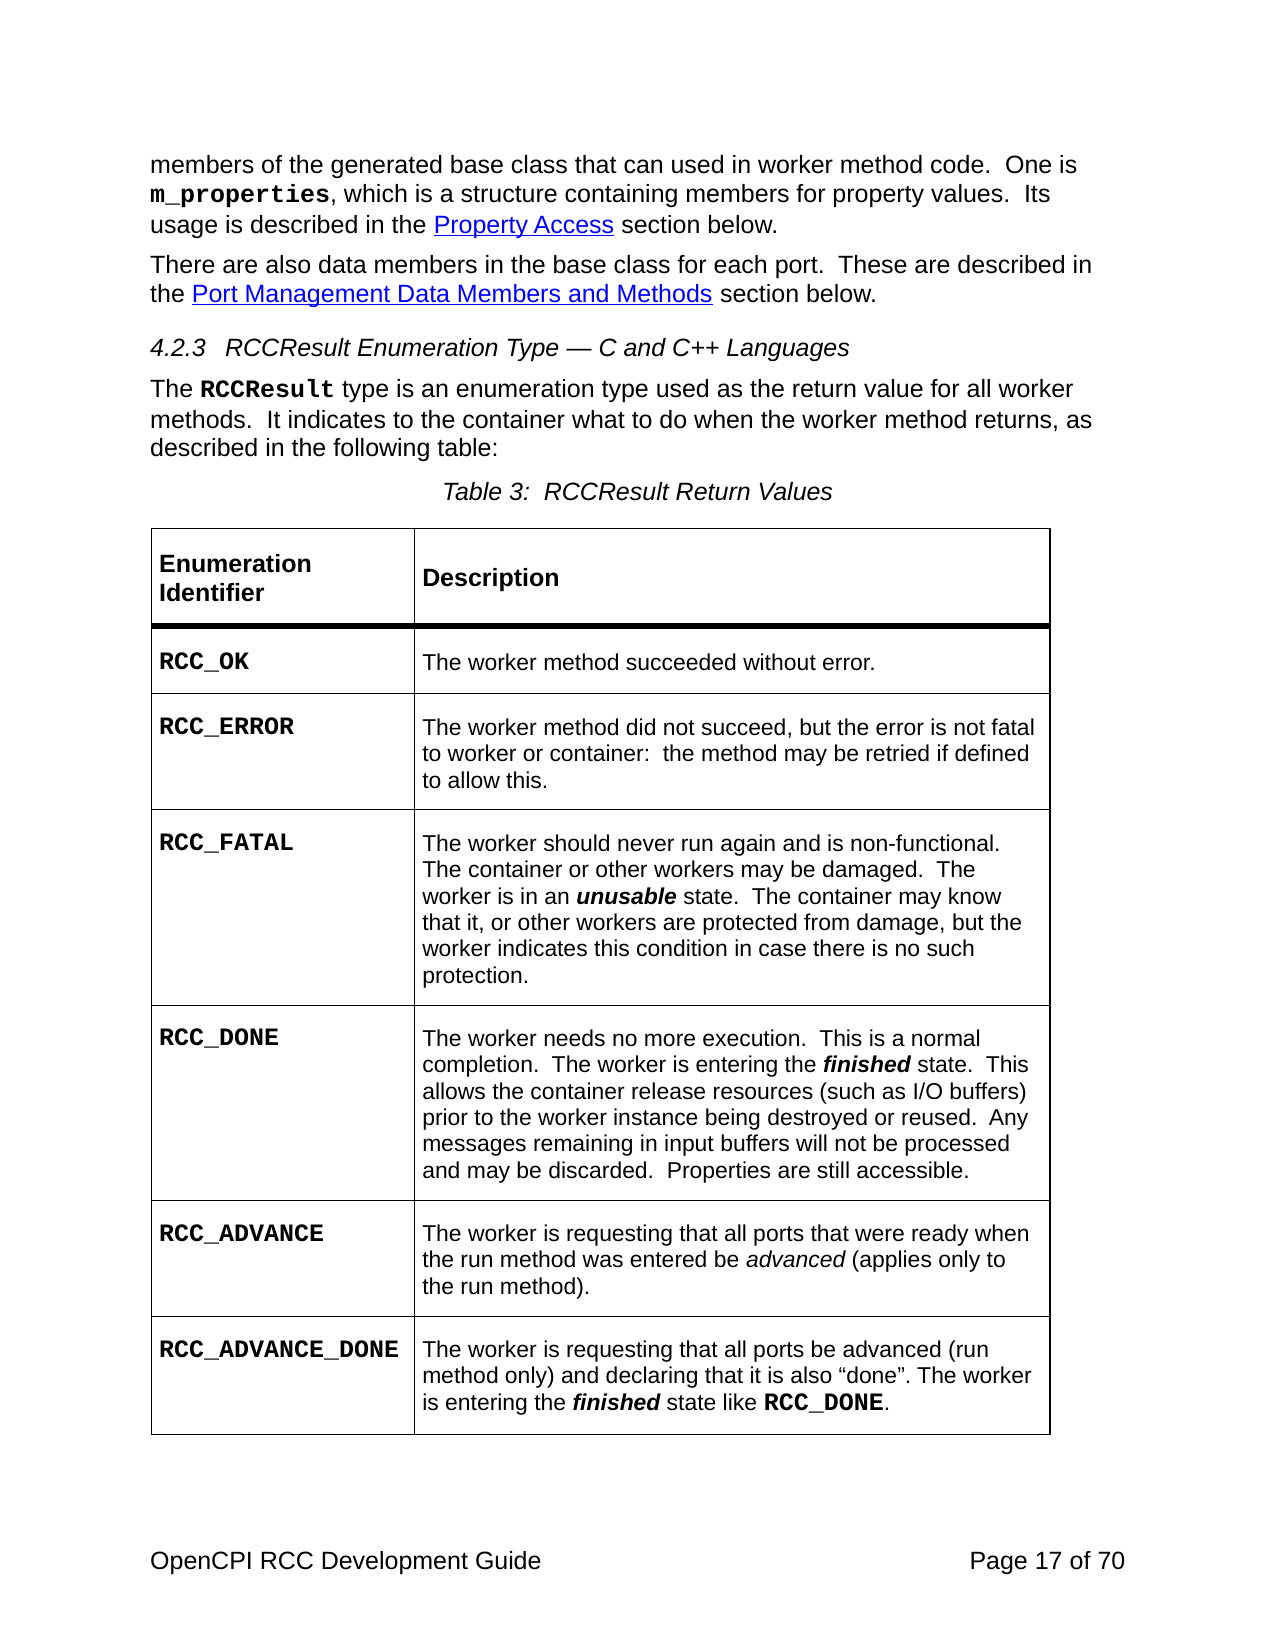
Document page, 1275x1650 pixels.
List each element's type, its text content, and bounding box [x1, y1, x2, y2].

table_cell RCC_ERROR [152, 694, 414, 809]
table_cell The worker is requesting that all ports be advanced (run method only) and declaring that it is also “done”. The worker is entering the finished state like RCC_DONE. [415, 1317, 1049, 1434]
table_cell RCC_ADVANCE [152, 1201, 414, 1316]
table_cell The worker method succeeded without error. [415, 629, 1049, 693]
table_header Enumeration Identifier [152, 529, 414, 623]
table_cell The worker should never run again and is non-functional. The container or other workers may be damaged. The worker is in an unusable state. The container may know that it, or other workers are protected from damage, but the worker indicates this condition in case there is no such protection. [415, 810, 1049, 1004]
table_cell The worker needs no more execution. This is a normal completion. The worker is entering the finished state. This allows the container release resources (such as I/O buffers) prior to the worker instance being destroyed or reused. Any messages remaining in input buffers will not be processed and may be discarded. Properties are still accessible. [415, 1006, 1049, 1199]
text The RCCResult type is an enumeration type used as the return value for all worker methods. It indicates to the container what to do when the worker method returns, as described in the following table: [150, 374, 1125, 462]
table_cell The worker method did not succeed, but the error is not fatal to worker or container: the method may be retried if defined to allow this. [415, 694, 1049, 809]
table_cell RCC_ADVANCE_DONE [152, 1317, 414, 1434]
table_cell RCC_FATAL [152, 810, 414, 1004]
text There are also data members in the base class for each port. These are described in the Port Management Data Members and Methods section below. [150, 250, 1125, 308]
table_header Description [415, 529, 1049, 623]
table_cell The worker is requesting that all ports that were ready when the run method was entered be advanced (applies only to the run method). [415, 1201, 1049, 1316]
text Table 3: RCCResult Return Values [150, 477, 1125, 506]
text members of the generated base class that can used in worker method code. One is m_properties, which is a structure containing members for property values. Its usage is described in the Property Access section below. [150, 150, 1125, 238]
table_cell RCC_DONE [152, 1006, 414, 1199]
table_cell RCC_OK [152, 629, 414, 693]
subtitle RCCResult Enumeration Type — C and C++ Languages [150, 333, 1125, 362]
